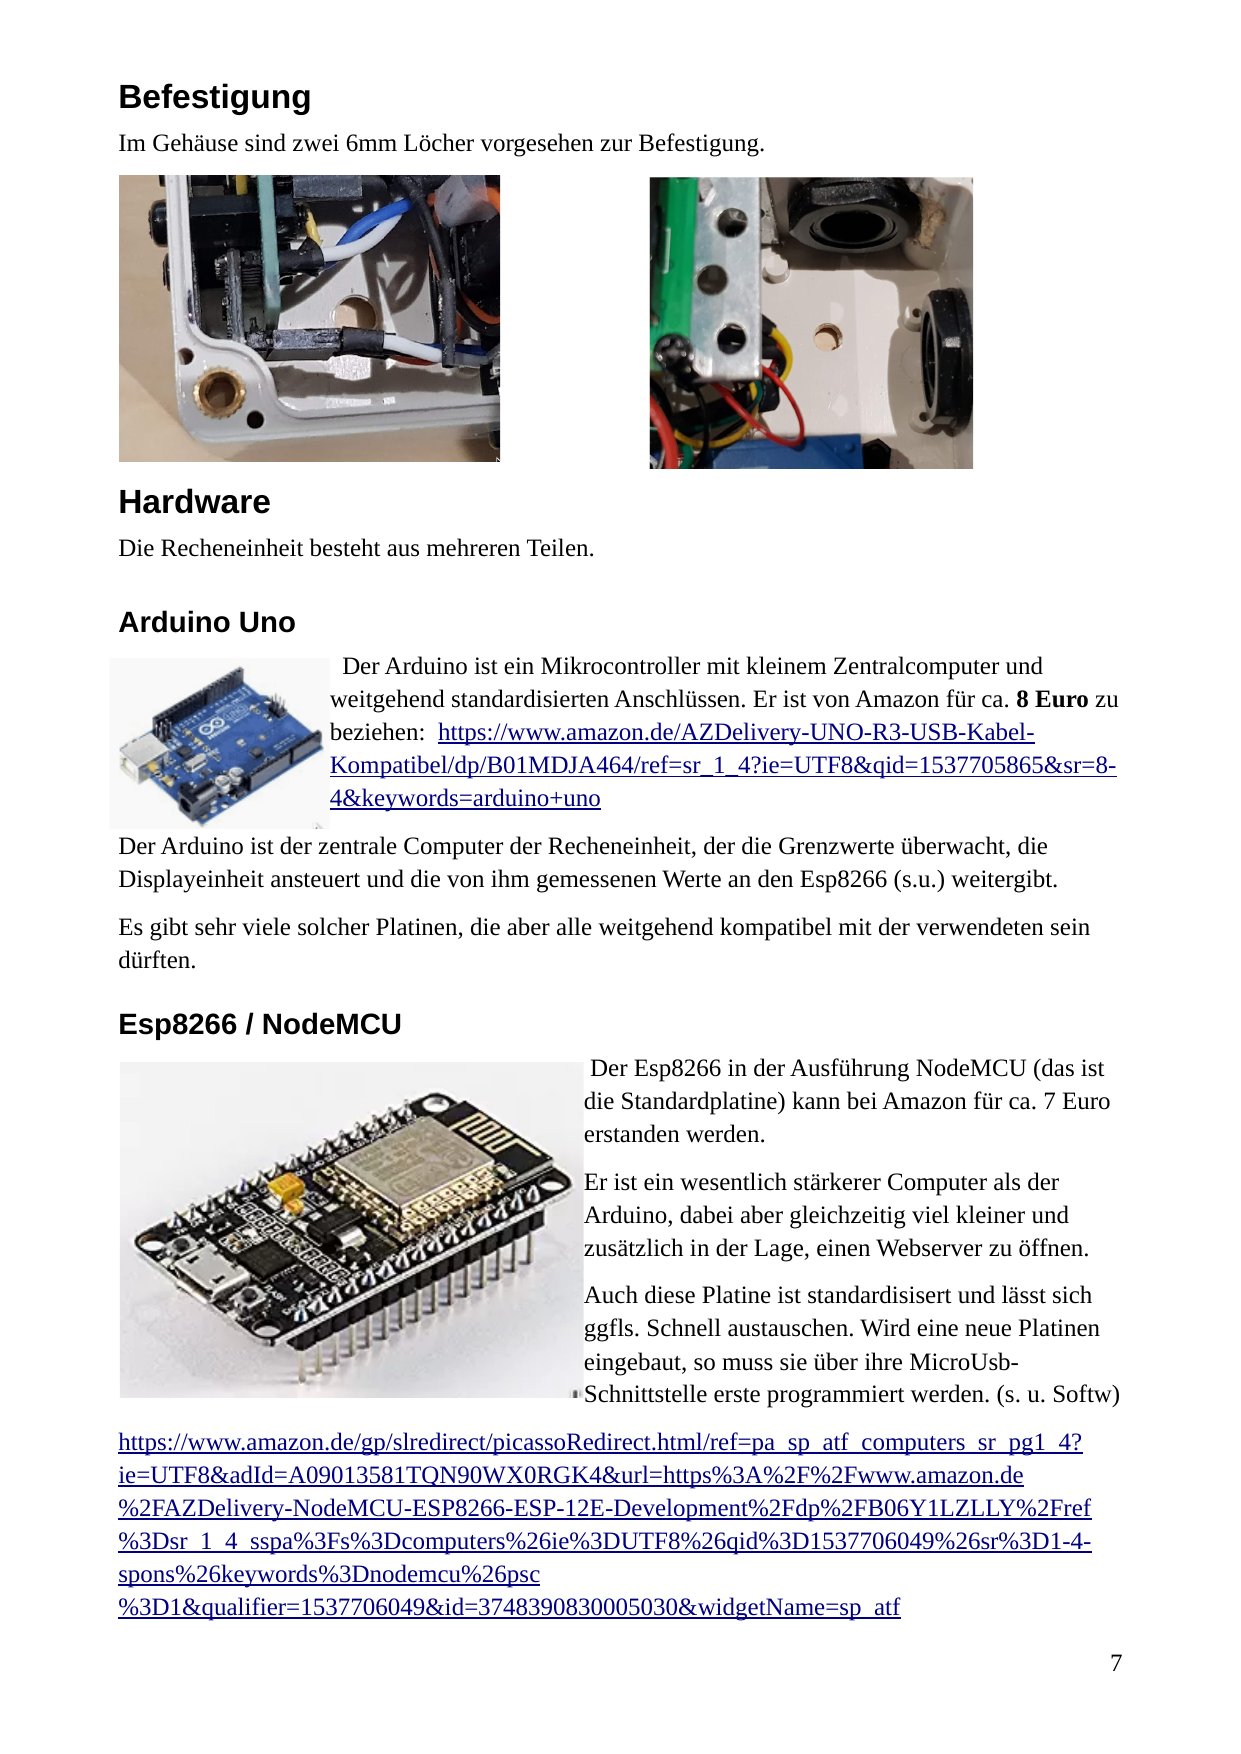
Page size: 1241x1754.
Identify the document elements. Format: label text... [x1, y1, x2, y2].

text Es gibt sehr viele solcher Platinen, die aber alle weitgehend kompatibel mit der verwendeten sein dürften. [118, 912, 1122, 973]
text Im Gehäuse sind zwei 6mm Löcher vorgesehen zur Befestigung. [118, 128, 1122, 157]
text Er ist ein wesentlich stärkerer Computer als der Arduino, dabei aber gleichzeitig viel kleiner und zusätzlich in der Lage, einen Webserver zu öffnen. [584, 1167, 1122, 1262]
text Der Arduino ist ein Mikrocontroller mit kleinem Zentralcomputer und weitgehend standardisierten Anschlüssen. Er ist von Amazon für ca. 8 Euro zu beziehen: https://www.amazon.de/AZDelivery-UNO-R3-USB-Kabel-Kompatibel/dp/B01MDJA464/ref=sr_1_4?ie=UTF8&qid=1537705865&sr=8-4&keywords=arduino+uno [118, 651, 1122, 812]
subtitle Arduino Uno [118, 605, 1122, 639]
text Der Esp8266 in der Ausführung NodeMCU (das ist die Standardplatine) kann bei Amazon für ca. 7 Euro erstanden werden. [118, 1053, 1122, 1148]
picture [119, 175, 501, 462]
picture [650, 178, 973, 469]
picture [119, 1062, 584, 1398]
text Auch diese Platine ist standardisisert und lässt sich ggfls. Schnell austauschen. Wird eine neue Platinen eingebaut, so muss sie über ihre MicroUsb-Schnittstelle erste programmiert werden. (s. u. Softw) [118, 1281, 1122, 1408]
subtitle Befestigung [118, 77, 1122, 115]
text Der Arduino ist der zentrale Computer der Recheneinheit, der die Grenzwerte überwacht, die Displayeinheit ansteuert und die von ihm gemessenen Werte an den Esp8266 (s.u.) weitergibt. [118, 831, 1122, 893]
text Die Recheneinheit besteht aus mehreren Teilen. [118, 533, 1122, 562]
subtitle Esp8266 / NodeMCU [118, 1007, 1122, 1041]
text https://www.amazon.de/gp/slredirect/picassoRedirect.html/ref=pa_sp_atf_computers_sr_pg1_4?ie=UTF8&adId=A09013581TQN90WX0RGK4&url=https%3A%2F%2Fwww.amazon.de%2FAZDelivery-NodeMCU-ESP8266-ESP-12E-Development%2Fdp%2FB06Y1LZLLY%2Fref%3Dsr_1_4_sspa%3Fs%3Dcomputers%26ie%3DUTF8%26qid%3D1537706049%26sr%3D1-4-spons%26keywords%3Dnodemcu%26psc%3D1&qualifier=1537706049&id=3748390830005030&widgetName=sp_atf [118, 1427, 1122, 1621]
subtitle Hardware [118, 482, 1122, 521]
picture [109, 658, 330, 829]
